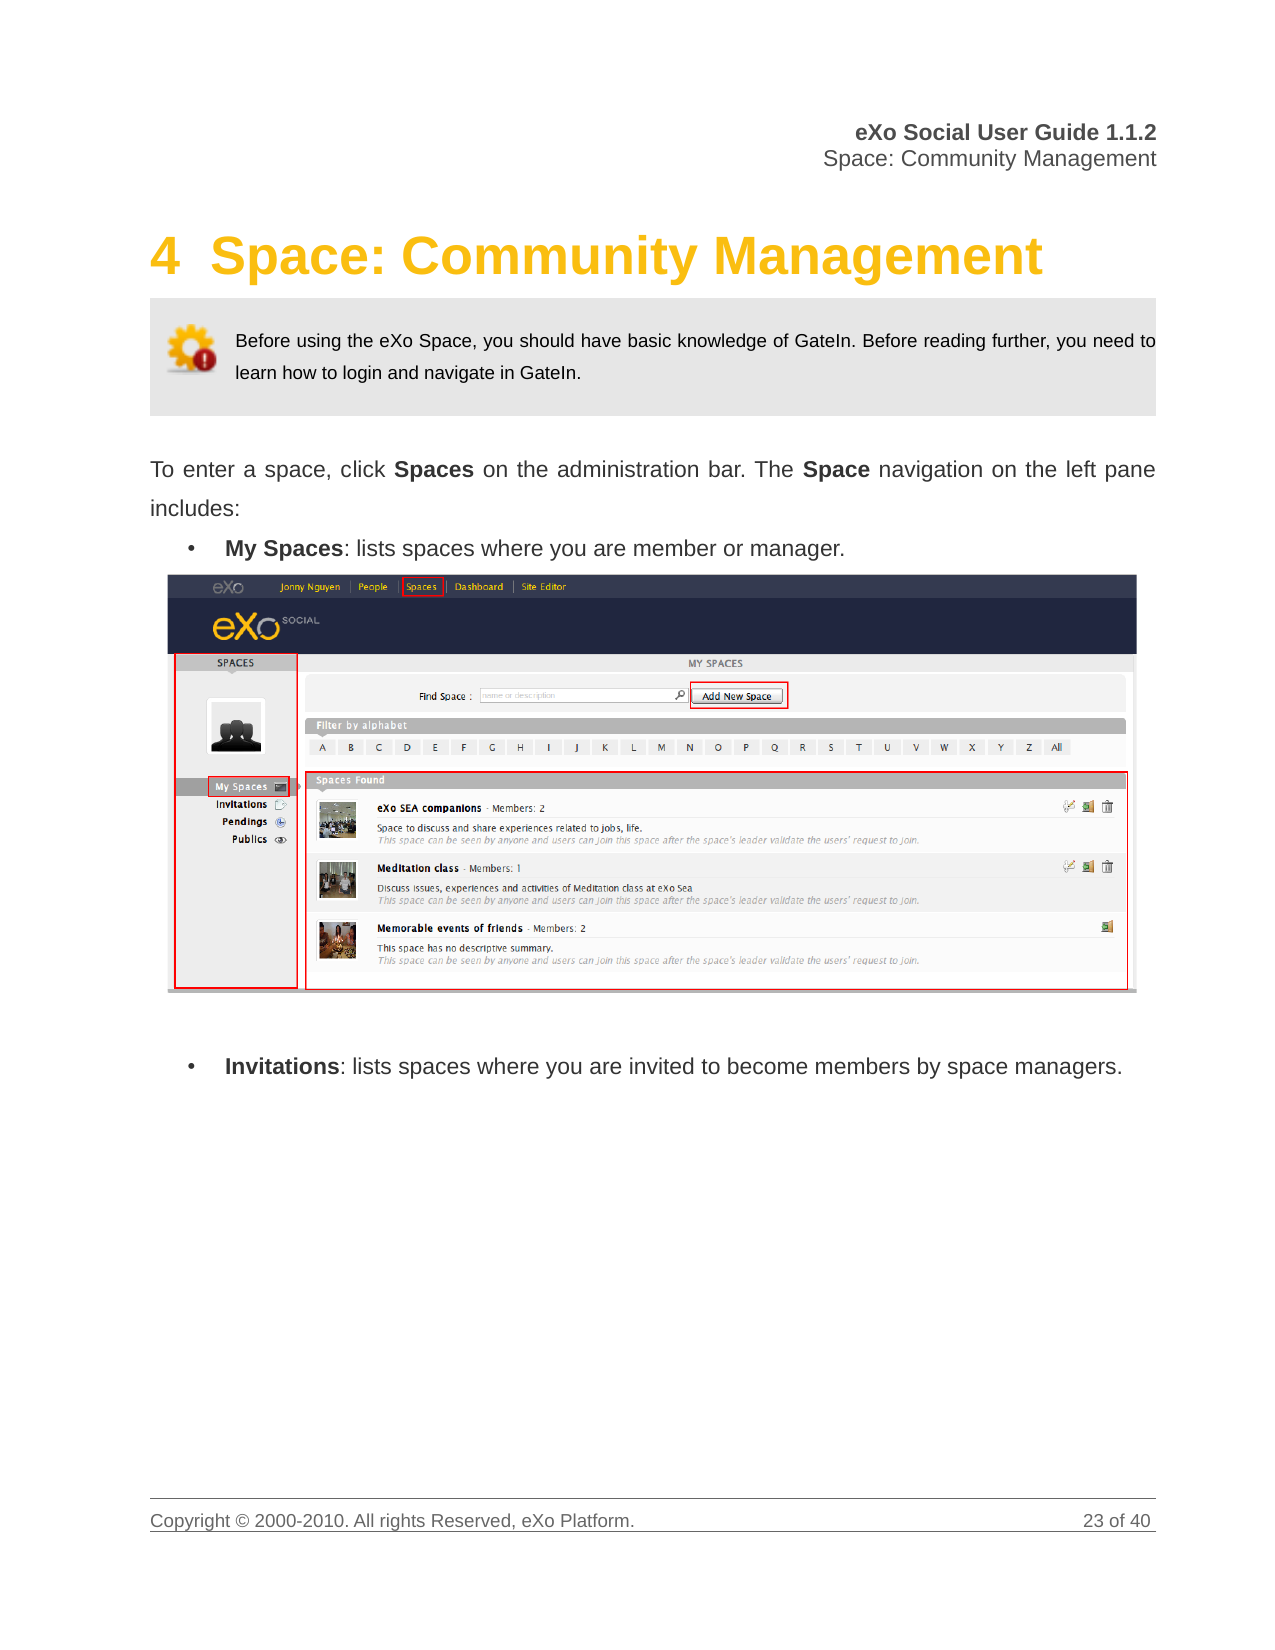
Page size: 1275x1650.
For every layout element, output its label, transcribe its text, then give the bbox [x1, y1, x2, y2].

table_header Before using the eXo Space, you should have basic knowledge of GateIn. Before reading further, you need to learn how to login and navigate in GateIn. [235, 298, 1156, 416]
picture [166, 324, 217, 375]
list Invitations: lists spaces where you are invited to become members by space managers. [187, 1053, 1156, 1079]
list My Spaces: lists spaces where you are member or manager. [187, 534, 1156, 561]
table_header [150, 298, 235, 416]
picture [167, 574, 1137, 993]
subtitle Space: Community Management [150, 223, 1156, 286]
text To enter a space, click Spaces on the administration bar. The Space navigation on the left pane includes: [150, 456, 1156, 521]
